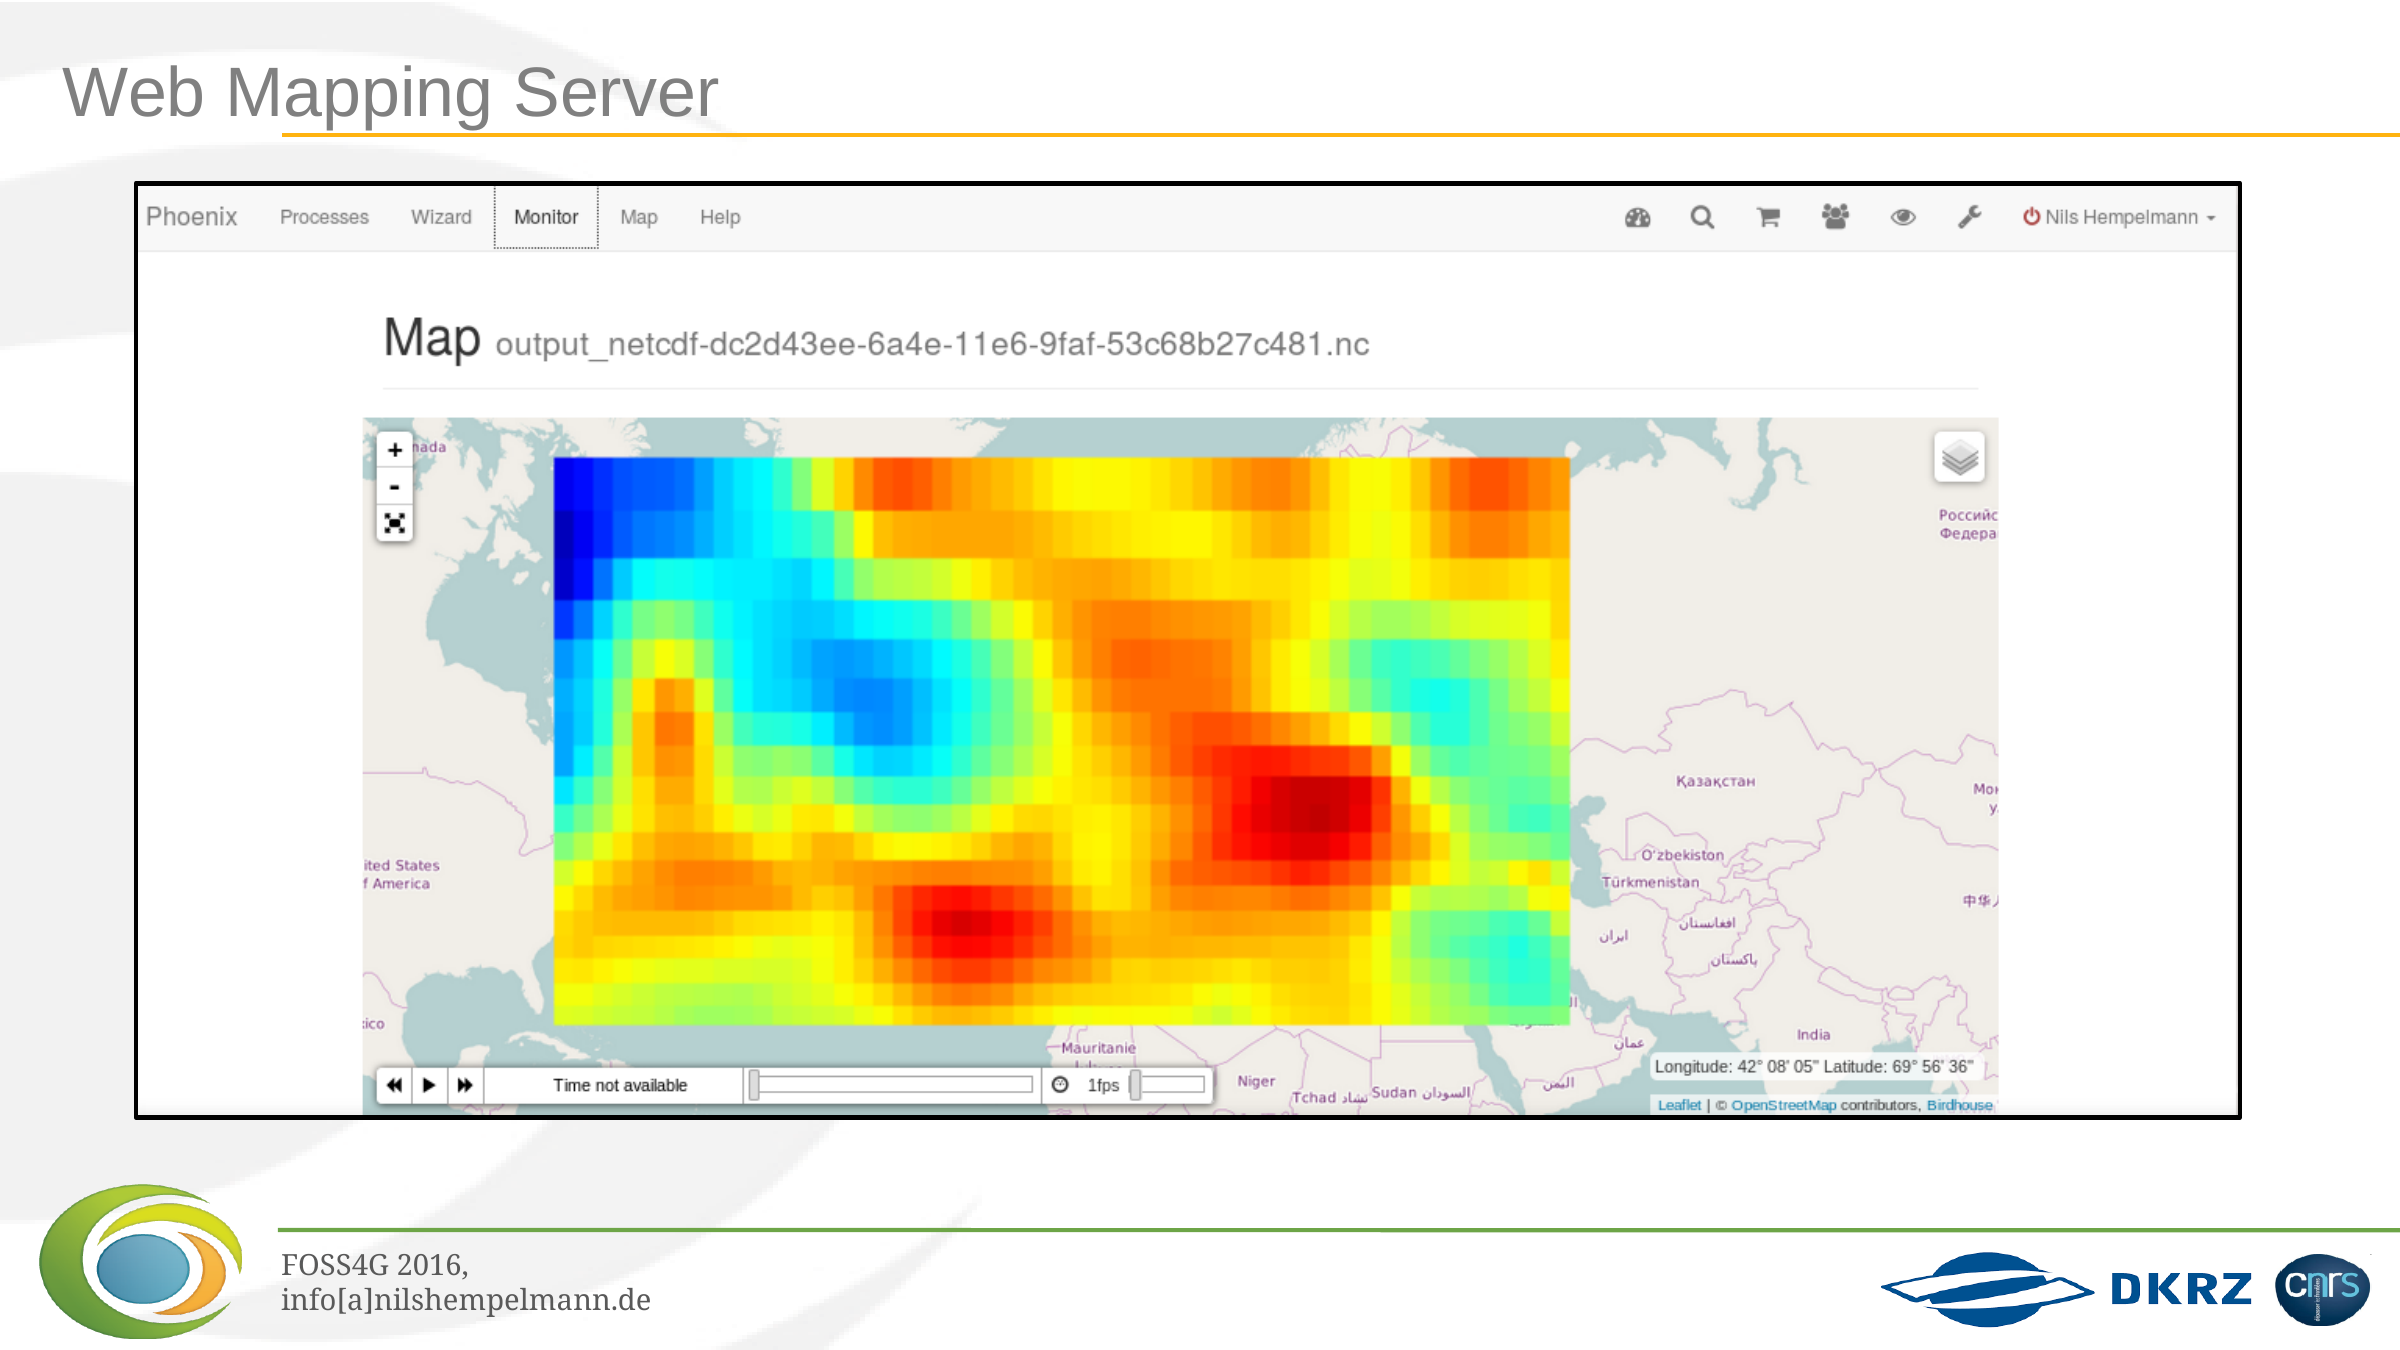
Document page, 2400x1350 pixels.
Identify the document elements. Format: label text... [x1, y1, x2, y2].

picture [0, 0, 2400, 1350]
title Web Mapping Server [47, 38, 1049, 149]
